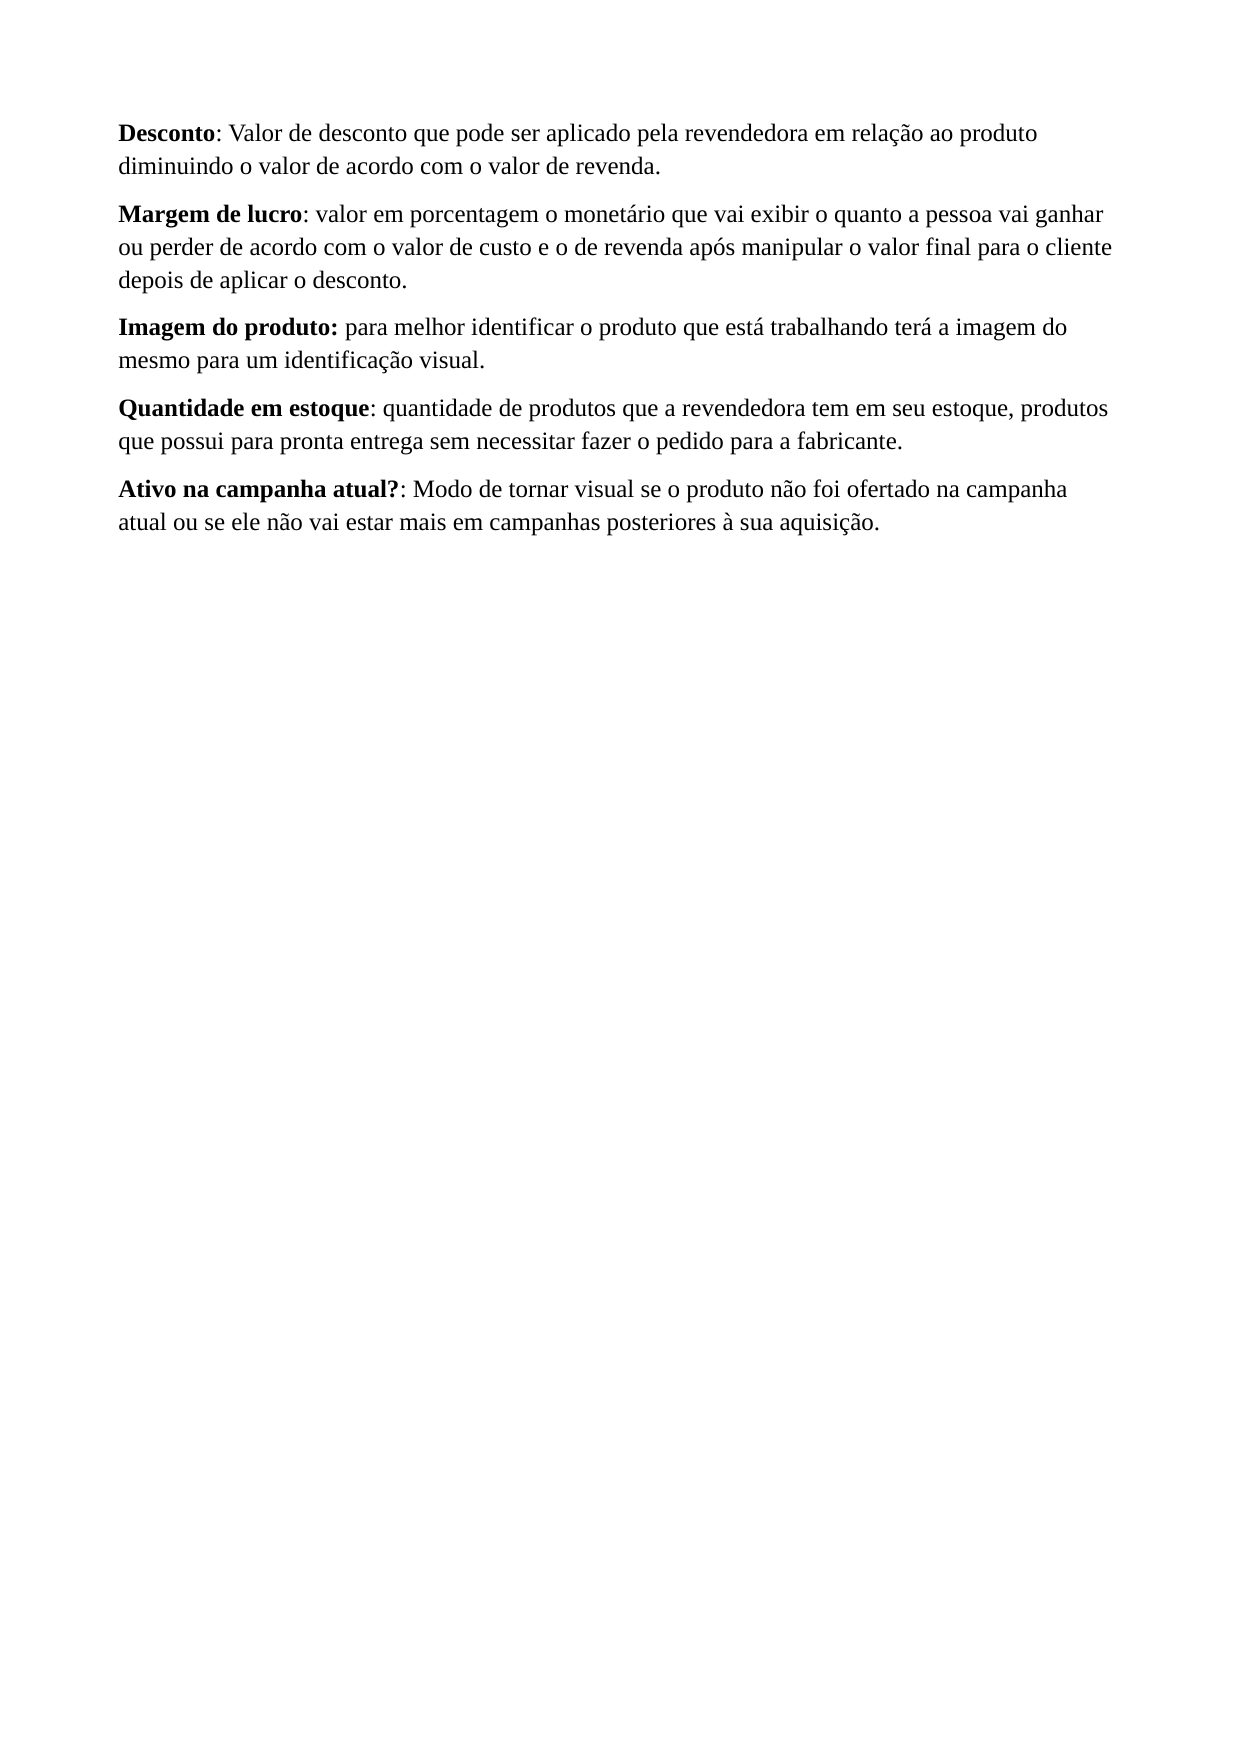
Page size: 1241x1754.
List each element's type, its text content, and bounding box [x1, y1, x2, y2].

text Desconto: Valor de desconto que pode ser aplicado pela revendedora em relação ao produto diminuindo o valor de acordo com o valor de revenda. [118, 118, 1122, 180]
text Margem de lucro: valor em porcentagem o monetário que vai exibir o quanto a pessoa vai ganhar ou perder de acordo com o valor de custo e o de revenda após manipular o valor final para o cliente depois de aplicar o desconto. [118, 199, 1122, 293]
text Ativo na campanha atual?: Modo de tornar visual se o produto não foi ofertado na campanha atual ou se ele não vai estar mais em campanhas posteriores à sua aquisição. [118, 474, 1122, 535]
text Imagem do produto: para melhor identificar o produto que está trabalhando terá a imagem do mesmo para um identificação visual. [118, 312, 1122, 374]
text Quantidade em estoque: quantidade de produtos que a revendedora tem em seu estoque, produtos que possui para pronta entrega sem necessitar fazer o pedido para a fabricante. [118, 393, 1122, 455]
